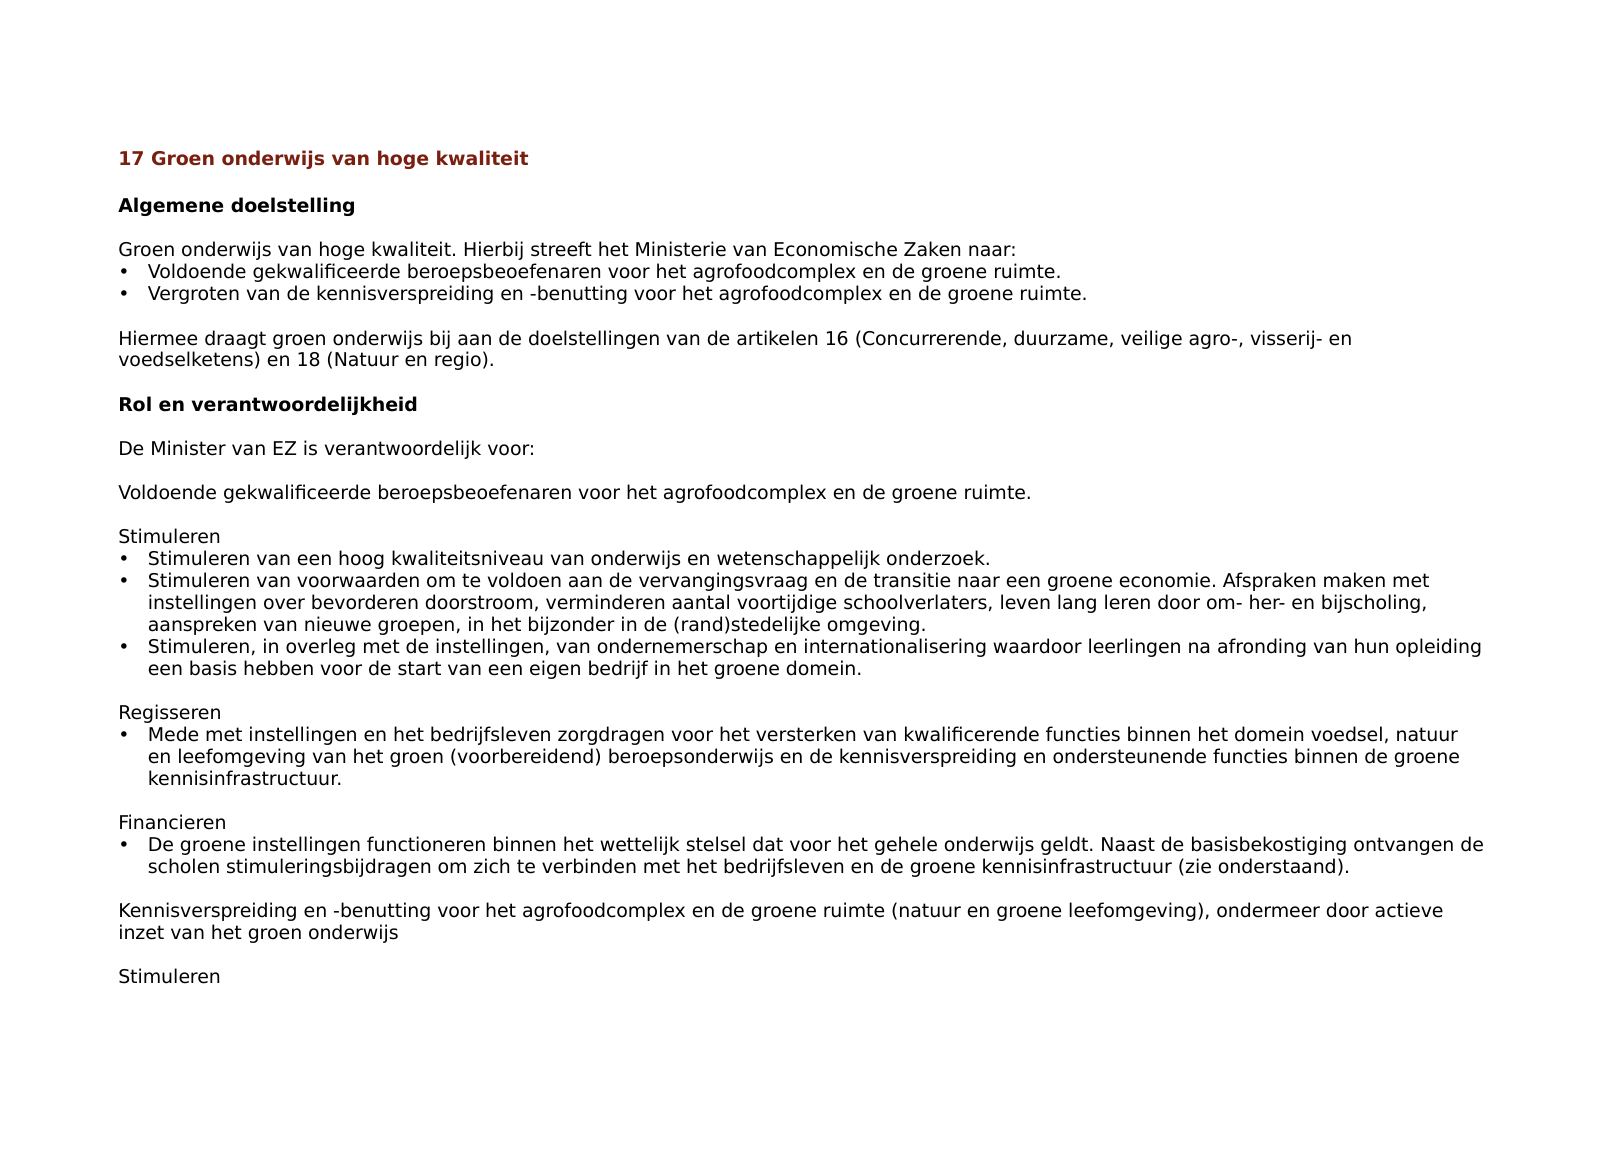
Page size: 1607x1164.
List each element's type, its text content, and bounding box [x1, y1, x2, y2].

text • Vergroten van de kennisverspreiding en -benutting voor het agrofoodcomplex en de groene ruimte. [118, 283, 1488, 305]
text • Mede met instellingen en het bedrijfsleven zorgdragen voor het versterken van kwalificerende functies binnen het domein voedsel, natuur en leefomgeving van het groen (voorbereidend) beroepsonderwijs en de kennisverspreiding en ondersteunende functies binnen de groene kennisinfrastructuur. [118, 724, 1488, 790]
text Regisseren [118, 702, 1488, 724]
subtitle Algemene doelstelling [118, 195, 1488, 217]
text • Voldoende gekwalificeerde beroepsbeoefenaren voor het agrofoodcomplex en de groene ruimte. [118, 261, 1488, 283]
text • De groene instellingen functioneren binnen het wettelijk stelsel dat voor het gehele onderwijs geldt. Naast de basisbekostiging ontvangen de scholen stimuleringsbijdragen om zich te verbinden met het bedrijfsleven en de groene kennisinfrastructuur (zie onderstaand). [118, 834, 1488, 878]
text • Stimuleren van voorwaarden om te voldoen aan de vervangingsvraag en de transitie naar een groene economie. Afspraken maken met instellingen over bevorderen doorstroom, verminderen aantal voortijdige schoolverlaters, leven lang leren door om- her- en bijscholing, aanspreken van nieuwe groepen, in het bijzonder in de (rand)stedelijke omgeving. [118, 570, 1488, 636]
text Hiermee draagt groen onderwijs bij aan de doelstellingen van de artikelen 16 (Concurrerende, duurzame, veilige agro-, visserij- en voedselketens) en 18 (Natuur en regio). [118, 327, 1488, 371]
text • Stimuleren, in overleg met de instellingen, van ondernemerschap en internationalisering waardoor leerlingen na afronding van hun opleiding een basis hebben voor de start van een eigen bedrijf in het groene domein. [118, 636, 1488, 680]
text Groen onderwijs van hoge kwaliteit. Hierbij streeft het Ministerie van Economische Zaken naar: [118, 239, 1488, 261]
subtitle 17 Groen onderwijs van hoge kwaliteit [118, 148, 1488, 170]
text Stimuleren [118, 526, 1488, 548]
text Kennisverspreiding en -benutting voor het agrofoodcomplex en de groene ruimte (natuur en groene leefomgeving), ondermeer door actieve inzet van het groen onderwijs [118, 900, 1488, 944]
text • Stimuleren van een hoog kwaliteitsniveau van onderwijs en wetenschappelijk onderzoek. [118, 548, 1488, 570]
text Financieren [118, 812, 1488, 834]
text De Minister van EZ is verantwoordelijk voor: [118, 438, 1488, 460]
text Voldoende gekwalificeerde beroepsbeoefenaren voor het agrofoodcomplex en de groene ruimte. [118, 482, 1488, 504]
text Stimuleren [118, 966, 1488, 988]
subtitle Rol en verantwoordelijkheid [118, 393, 1488, 416]
